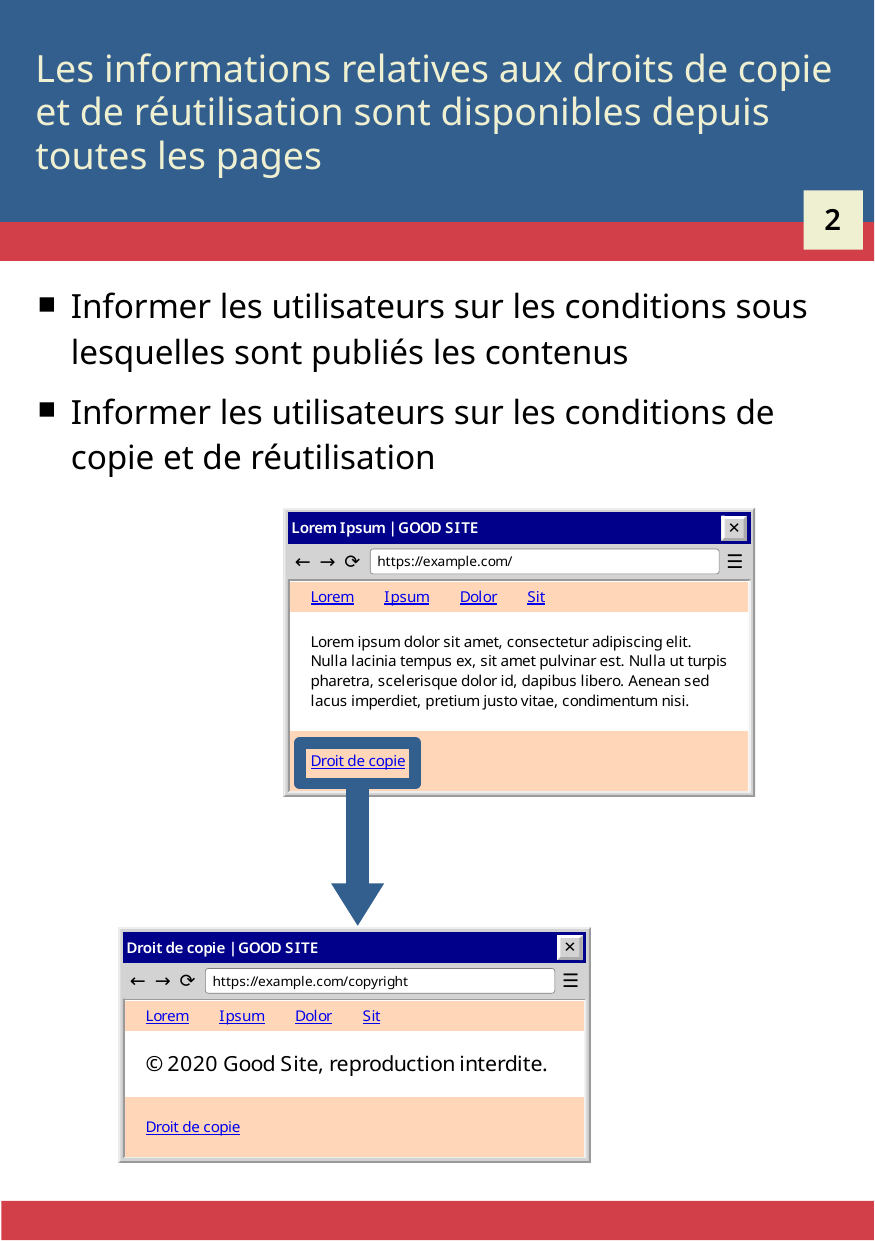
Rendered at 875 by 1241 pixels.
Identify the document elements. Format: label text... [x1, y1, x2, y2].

picture [283, 507, 756, 798]
list Informer les utilisateurs sur les conditions sous lesquelles sont publiés les contenus Informer les utilisateurs sur les conditions de copie et de réutilisation [23, 283, 839, 1111]
picture [306, 749, 409, 778]
picture [118, 927, 591, 1163]
text_box 2 [803, 188, 863, 249]
title Les informations relatives aux droits de copie et de réutilisation sont disponibles depuis toutes les pages [35, 13, 839, 213]
